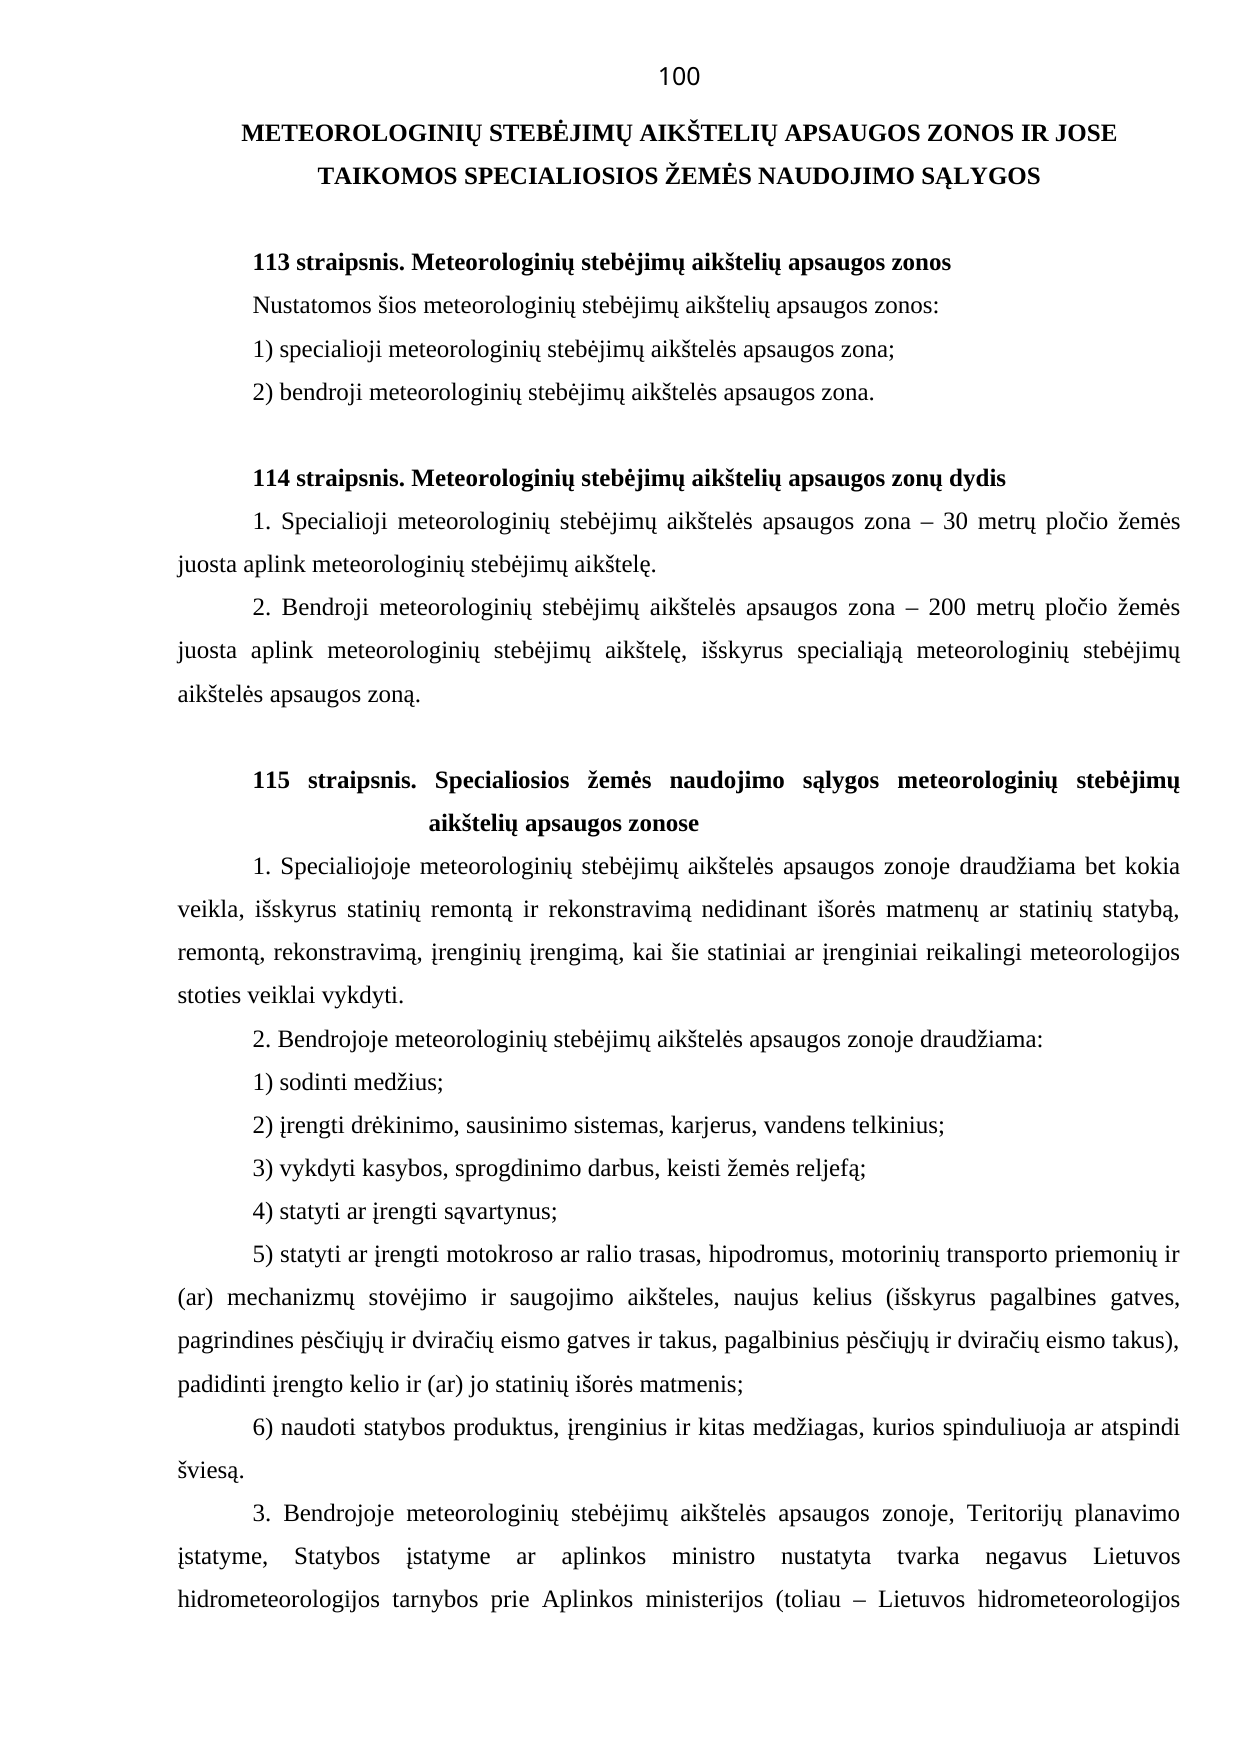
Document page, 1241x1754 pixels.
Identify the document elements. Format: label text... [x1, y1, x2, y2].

text 114 straipsnis. Meteorologinių stebėjimų aikštelių apsaugos zonų dydis [177, 463, 1181, 492]
text 3) vykdyti kasybos, sprogdinimo darbus, keisti žemės reljefą; [177, 1153, 1181, 1182]
text 3. Bendrojoje meteorologinių stebėjimų aikštelės apsaugos zonoje, Teritorijų planavimo įstatyme, Statybos įstatyme ar aplinkos ministro nustatyta tvarka negavus Lietuvos hidrometeorologijos tarnybos prie Aplinkos ministerijos (toliau – Lietuvos hidrometeorologijos [177, 1498, 1181, 1613]
text 1) sodinti medžius; [177, 1067, 1181, 1096]
text METEOROLOGINIŲ STEBĖJIMŲ AIKŠTELIŲ APSAUGOS ZONOS IR JOSE TAIKOMOS SPECIALIOSIOS ŽEMĖS NAUDOJIMO SĄLYGOS [177, 118, 1181, 190]
text 2. Bendroji meteorologinių stebėjimų aikštelės apsaugos zona – 200 metrų pločio žemės juosta aplink meteorologinių stebėjimų aikštelę, išskyrus specialiąją meteorologinių stebėjimų aikštelės apsaugos zoną. [177, 592, 1181, 707]
text 2) įrengti drėkinimo, sausinimo sistemas, karjerus, vandens telkinius; [177, 1110, 1181, 1139]
text 115 straipsnis. Specialiosios žemės naudojimo sąlygos meteorologinių stebėjimų aikštelių apsaugos zonose [252, 765, 1181, 837]
text 1. Specialiojoje meteorologinių stebėjimų aikštelės apsaugos zonoje draudžiama bet kokia veikla, išskyrus statinių remontą ir rekonstravimą nedidinant išorės matmenų ar statinių statybą, remontą, rekonstravimą, įrenginių įrengimą, kai šie statiniai ar įrenginiai reikalingi meteorologijos stoties veiklai vykdyti. [177, 851, 1181, 1009]
text 2) bendroji meteorologinių stebėjimų aikštelės apsaugos zona. [177, 377, 1181, 406]
text Nustatomos šios meteorologinių stebėjimų aikštelių apsaugos zonos: [177, 291, 1181, 319]
text 1. Specialioji meteorologinių stebėjimų aikštelės apsaugos zona – 30 metrų pločio žemės juosta aplink meteorologinių stebėjimų aikštelę. [177, 506, 1181, 578]
text 5) statyti ar įrengti motokroso ar ralio trasas, hipodromus, motorinių transporto priemonių ir (ar) mechanizmų stovėjimo ir saugojimo aikšteles, naujus kelius (išskyrus pagalbines gatves, pagrindines pėsčiųjų ir dviračių eismo gatves ir takus, pagalbinius pėsčiųjų ir dviračių eismo takus), padidinti įrengto kelio ir (ar) jo statinių išorės matmenis; [177, 1239, 1181, 1397]
text 113 straipsnis. Meteorologinių stebėjimų aikštelių apsaugos zonos [177, 247, 1181, 276]
text 2. Bendrojoje meteorologinių stebėjimų aikštelės apsaugos zonoje draudžiama: [177, 1024, 1181, 1052]
text 1) specialioji meteorologinių stebėjimų aikštelės apsaugos zona; [177, 334, 1181, 362]
text 4) statyti ar įrengti sąvartynus; [177, 1196, 1181, 1225]
text 6) naudoti statybos produktus, įrenginius ir kitas medžiagas, kurios spinduliuoja ar atspindi šviesą. [177, 1412, 1181, 1484]
